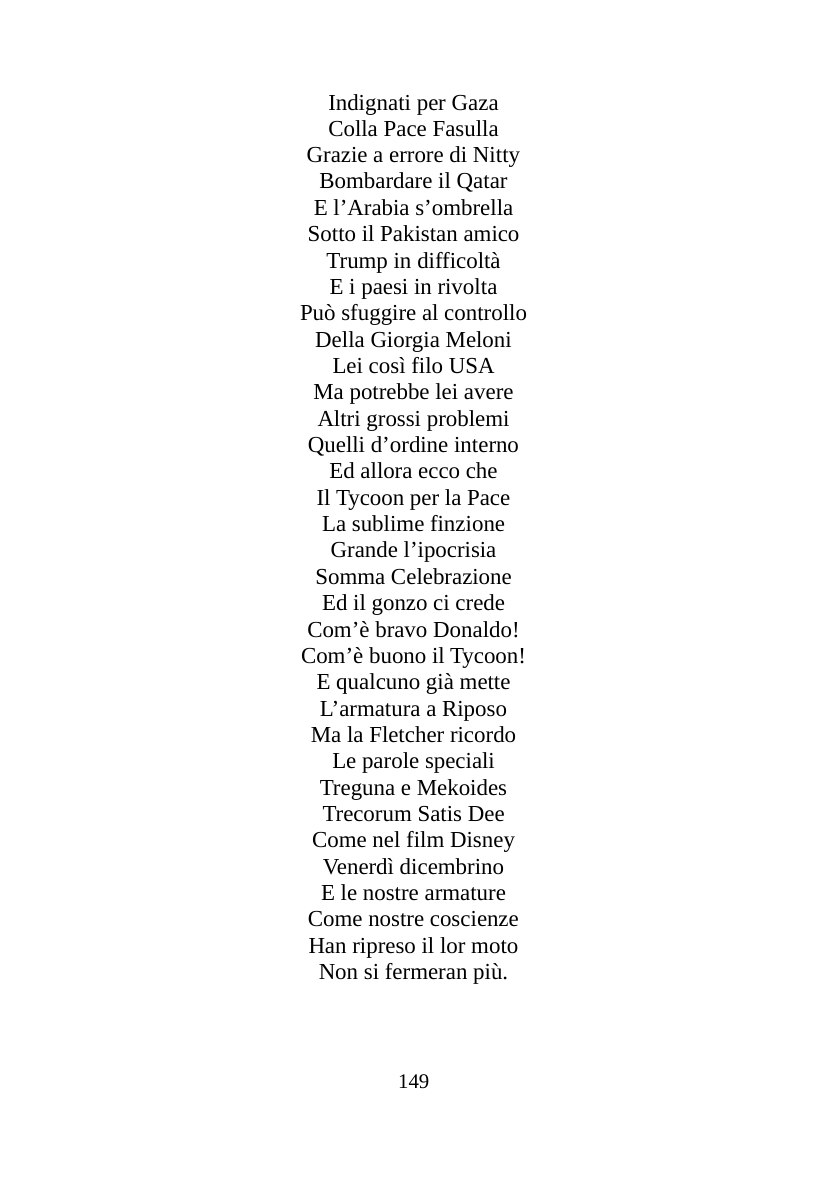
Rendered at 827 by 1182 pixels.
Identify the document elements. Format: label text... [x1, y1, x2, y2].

text Ma la Fletcher ricordo [88, 721, 738, 747]
text Come nostre coscienze [88, 906, 738, 932]
text Somma Celebrazione [88, 563, 738, 589]
text Ma potrebbe lei avere [88, 378, 738, 405]
text La sublime finzione [88, 510, 738, 537]
text Bombardare il Qatar [88, 168, 738, 194]
text Può sfuggire al controllo [88, 299, 738, 326]
text Della Giorgia Meloni [88, 326, 738, 352]
text Il Tycoon per la Pace [88, 484, 738, 510]
text Come nel film Disney [88, 826, 738, 853]
text Com’è buono il Tycoon! [88, 642, 738, 668]
text Altri grossi problemi [88, 405, 738, 431]
text E qualcuno già mette [88, 668, 738, 695]
text Sotto il Pakistan amico [88, 220, 738, 247]
text E i paesi in rivolta [88, 273, 738, 299]
text Lei così filo USA [88, 352, 738, 378]
text L’armatura a Riposo [88, 695, 738, 721]
text E le nostre armature [88, 879, 738, 906]
text Trump in difficoltà [88, 247, 738, 273]
text Le parole speciali [88, 747, 738, 774]
text Com’è bravo Donaldo! [88, 616, 738, 642]
text E l’Arabia s’ombrella [88, 194, 738, 220]
text Grazie a errore di Nitty [88, 141, 738, 168]
text Ed allora ecco che [88, 457, 738, 484]
text Ed il gonzo ci crede [88, 589, 738, 616]
text Colla Pace Fasulla [88, 115, 738, 141]
text Treguna e Mekoides [88, 774, 738, 800]
text Han ripreso il lor moto [88, 932, 738, 958]
text Quelli d’ordine interno [88, 431, 738, 457]
text Venerdì dicembrino [88, 853, 738, 879]
text Indignati per Gaza [88, 88, 738, 115]
text Non si fermeran più. [88, 958, 738, 984]
text Grande l’ipocrisia [88, 537, 738, 563]
text Trecorum Satis Dee [88, 800, 738, 826]
